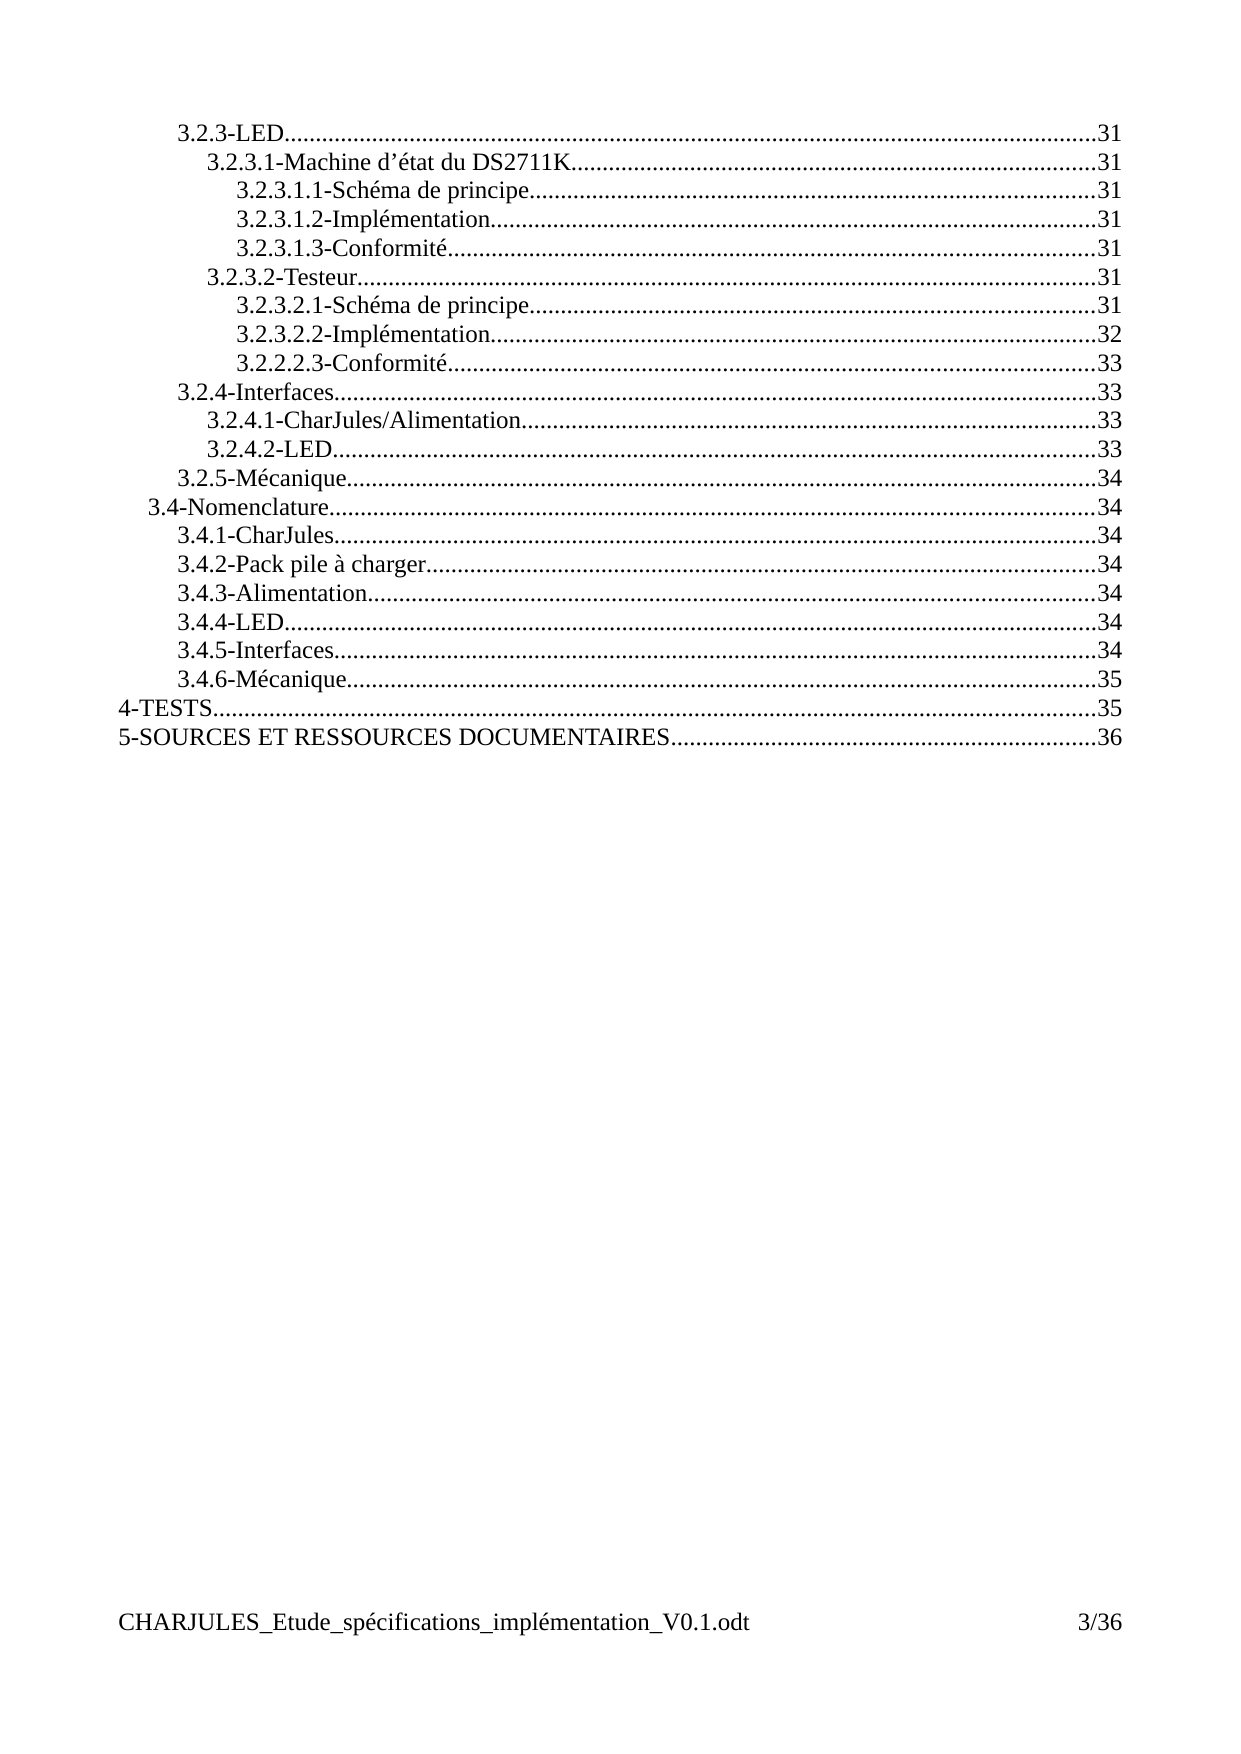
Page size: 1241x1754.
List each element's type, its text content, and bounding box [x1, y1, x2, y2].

text 3.4.4-LED 34 [177, 607, 1122, 636]
text 3.2.2.2.3-Conformité 33 [236, 348, 1122, 377]
text 3.2.3.1.2-Implémentation 31 [236, 204, 1122, 233]
text 4-TESTS 35 [118, 693, 1122, 722]
text 3.4.2-Pack pile à charger 34 [177, 549, 1122, 578]
text 3.2.3.2.1-Schéma de principe 31 [236, 291, 1122, 319]
text 3.4.5-Interfaces 34 [177, 636, 1122, 664]
text 3.2.3.1.1-Schéma de principe 31 [236, 176, 1122, 204]
text 3.2.5-Mécanique 34 [177, 463, 1122, 492]
text 3.2.4.1-CharJules/Alimentation 33 [207, 406, 1122, 434]
text 3.2.3-LED 31 [177, 118, 1122, 147]
text 3.2.4.2-LED 33 [207, 434, 1122, 463]
text 3.2.4-Interfaces 33 [177, 377, 1122, 406]
text 5-SOURCES ET RESSOURCES DOCUMENTAIRES 36 [118, 722, 1122, 751]
text 3.2.3.2-Testeur 31 [207, 262, 1122, 291]
text 3.2.3.1-Machine d’état du DS2711K 31 [207, 147, 1122, 176]
text 3.4.1-CharJules 34 [177, 521, 1122, 549]
text 3.4-Nomenclature 34 [148, 492, 1122, 521]
text 3.2.3.1.3-Conformité 31 [236, 233, 1122, 262]
text 3.4.6-Mécanique 35 [177, 664, 1122, 693]
text 3.2.3.2.2-Implémentation 32 [236, 319, 1122, 348]
text 3.4.3-Alimentation 34 [177, 578, 1122, 607]
